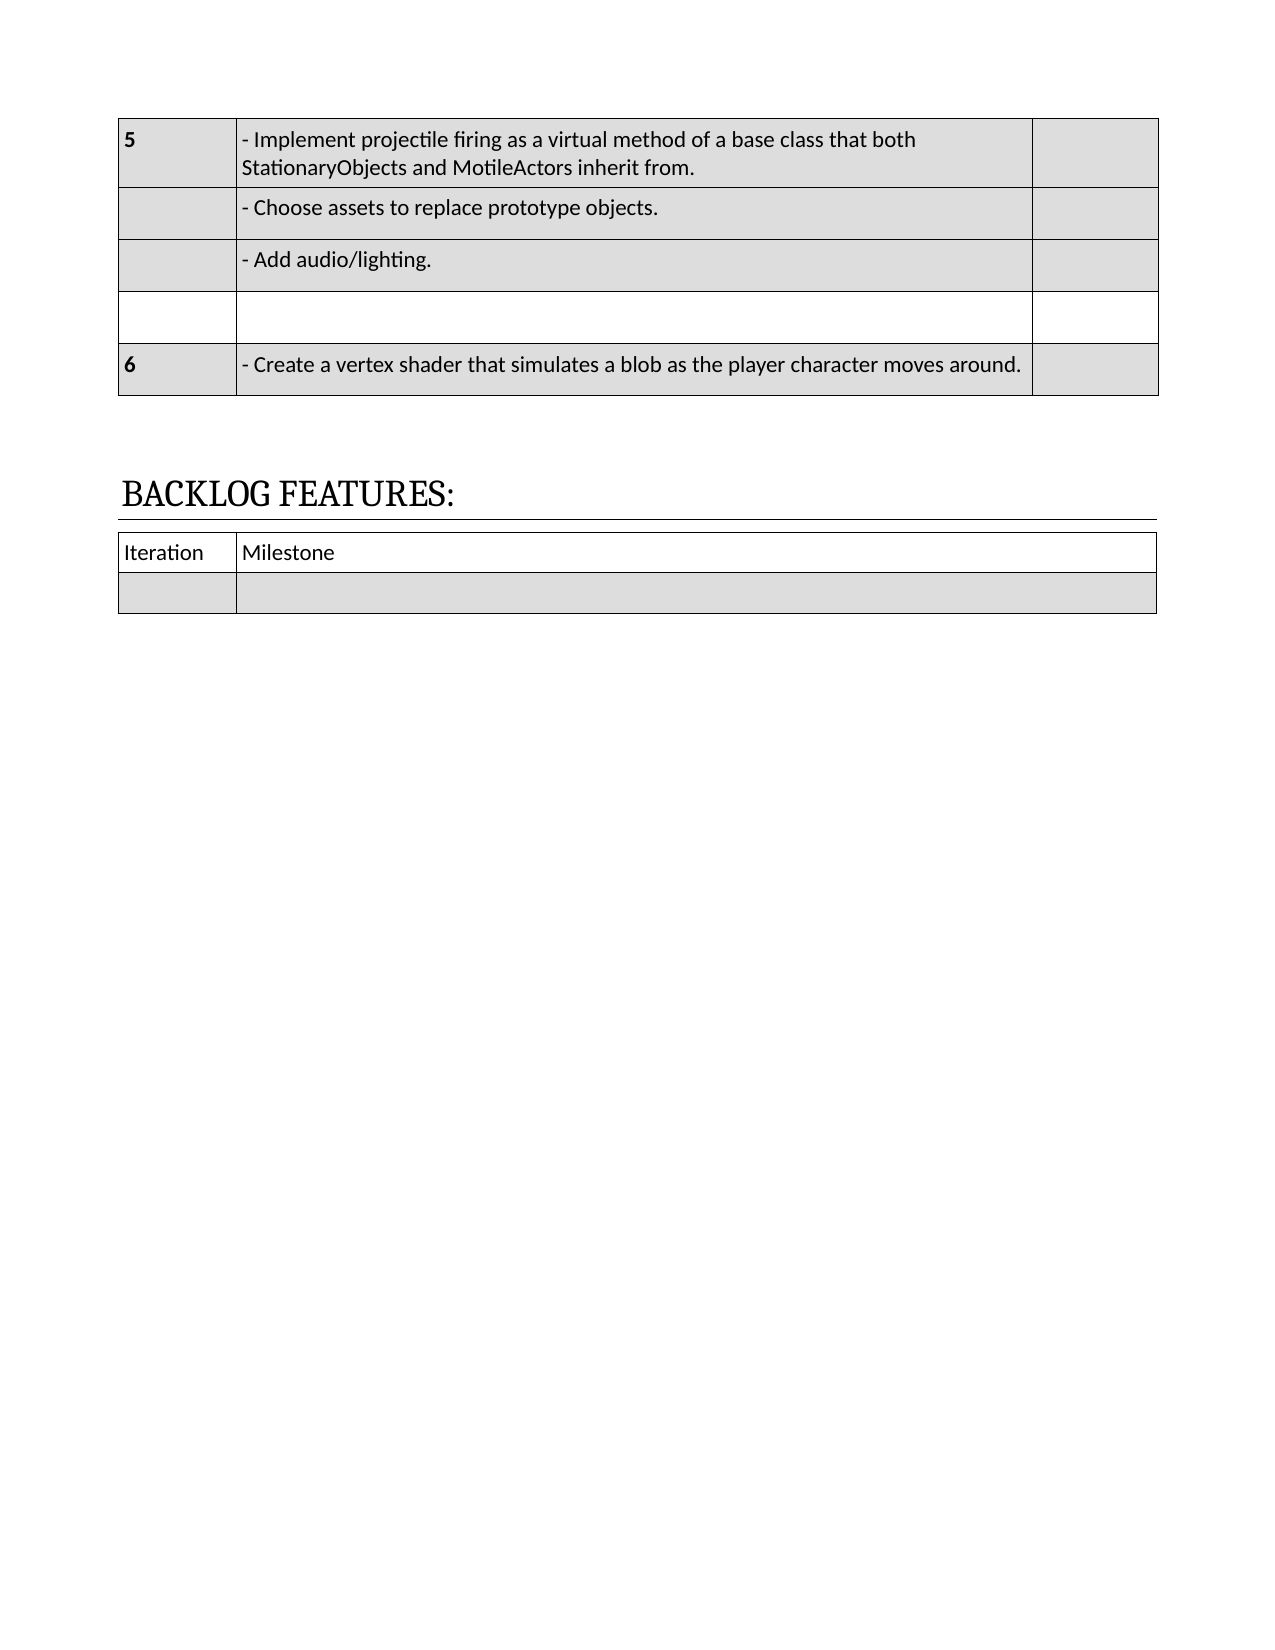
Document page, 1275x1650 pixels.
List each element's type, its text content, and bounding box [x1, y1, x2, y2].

table_cell [1033, 344, 1158, 395]
table_header Iteration [119, 533, 236, 572]
table_cell [237, 573, 1156, 613]
table_cell [119, 240, 236, 291]
table_header Milestone [237, 533, 1156, 572]
table_cell - Implement projectile firing as a virtual method of a base class that both StationaryObjects and MotileActors inherit from. [237, 119, 1032, 187]
table_cell [119, 573, 236, 613]
table_cell 5 [119, 119, 236, 187]
table_cell [237, 292, 1032, 343]
table_cell - Choose assets to replace prototype objects. [237, 188, 1032, 239]
table_cell [119, 292, 236, 343]
table_cell - Add audio/lighting. [237, 240, 1032, 291]
table_cell [119, 188, 236, 239]
table_cell - Create a vertex shader that simulates a blob as the player character moves around. [237, 344, 1032, 395]
table_cell [1033, 188, 1158, 239]
subtitle Backlog Features: [118, 469, 1157, 519]
table_cell [1033, 119, 1158, 187]
table_cell [1033, 240, 1158, 291]
table_cell [1033, 292, 1158, 343]
table_cell 6 [119, 344, 236, 395]
